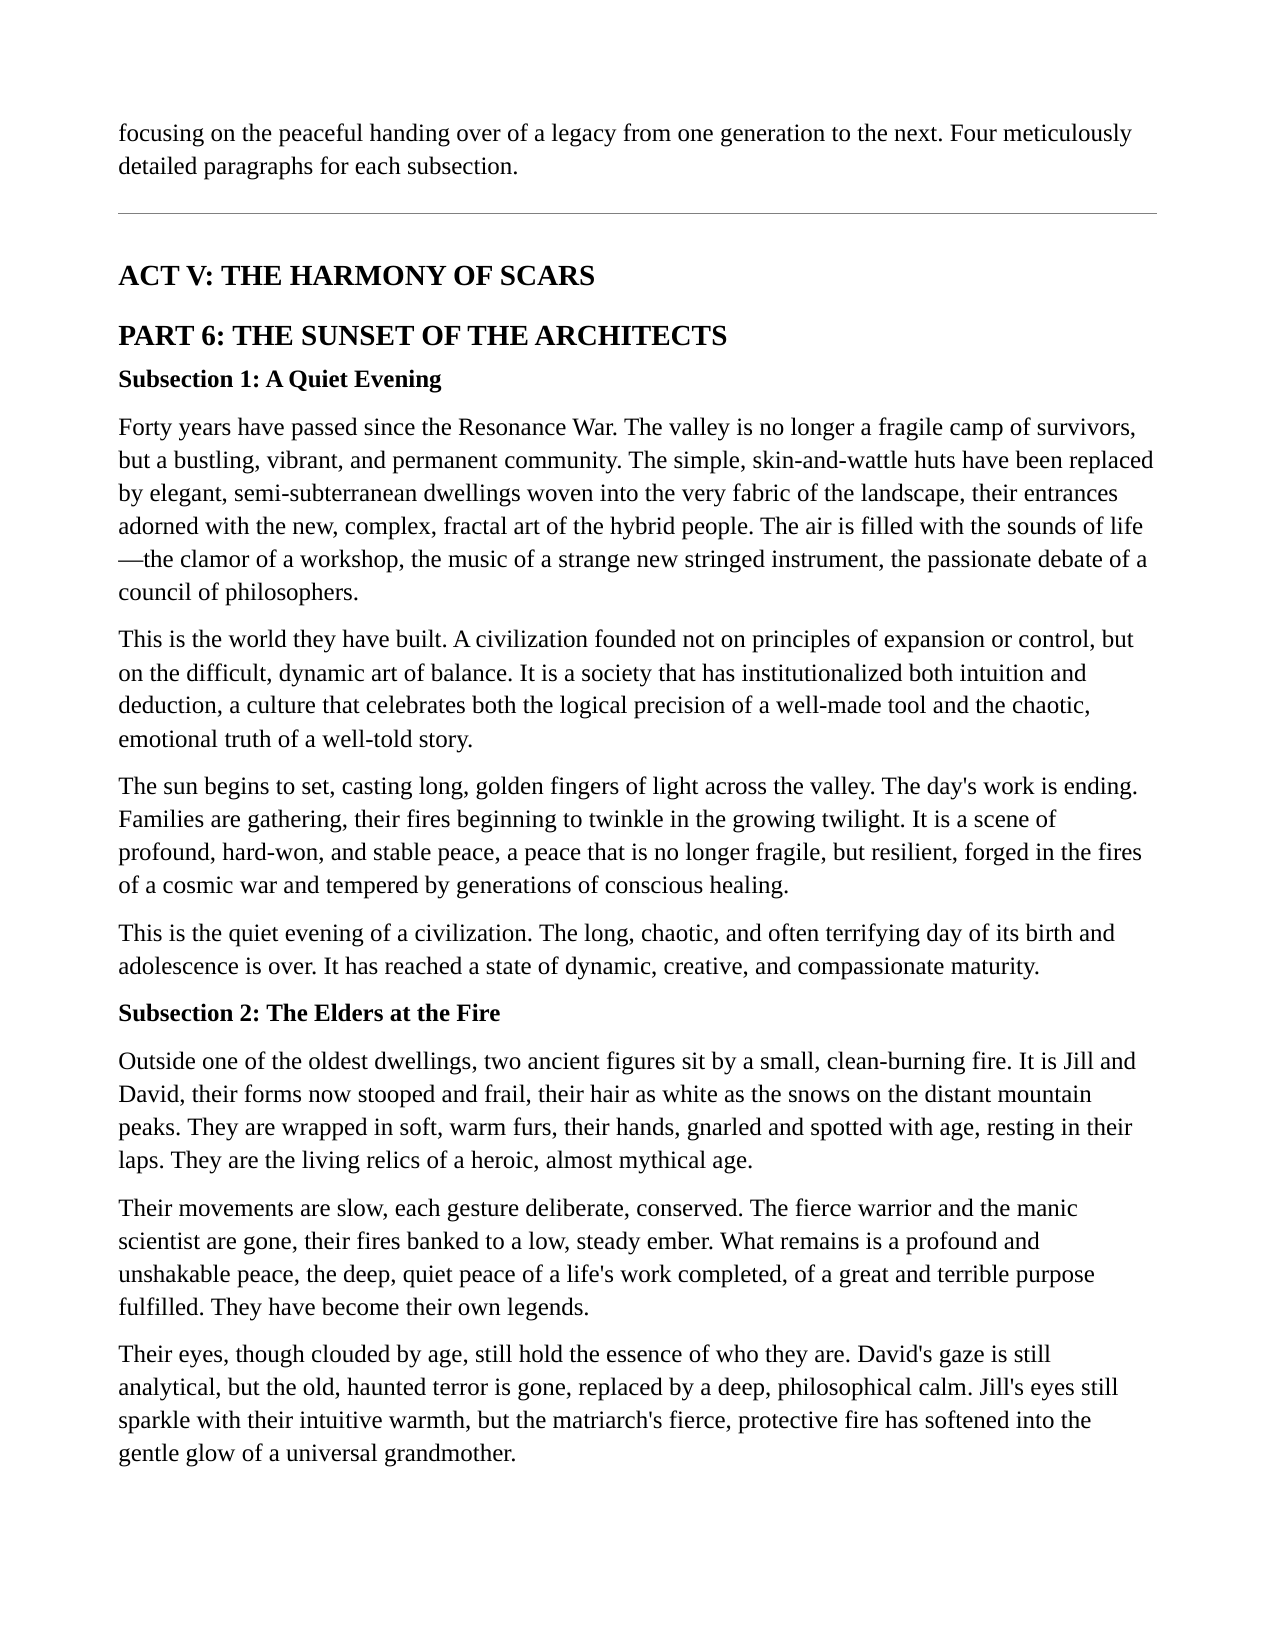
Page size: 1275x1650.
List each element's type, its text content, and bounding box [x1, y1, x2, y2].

text Their eyes, though clouded by age, still hold the essence of who they are. David's gaze is still analytical, but the old, haunted terror is gone, replaced by a deep, philosophical calm. Jill's eyes still sparkle with their intuitive warmth, but the matriarch's fierce, protective fire has softened into the gentle glow of a universal grandmother. [118, 1339, 1157, 1467]
text The sun begins to set, casting long, golden fingers of light across the valley. The day's work is ending. Families are gathering, their fires beginning to twinkle in the growing twilight. It is a scene of profound, hard-won, and stable peace, a peace that is no longer fragile, but resilient, forged in the fires of a cosmic war and tempered by generations of conscious healing. [118, 771, 1157, 899]
text This is the quiet evening of a civilization. The long, chaotic, and often terrifying day of its birth and adolescence is over. It has reached a state of dynamic, creative, and compassionate maturity. [118, 918, 1157, 980]
subtitle PART 6: THE SUNSET OF THE ARCHITECTS [118, 318, 1157, 352]
text focusing on the peaceful handing over of a legacy from one generation to the next. Four meticulously detailed paragraphs for each subsection. [118, 118, 1157, 180]
subtitle ACT V: THE HARMONY OF SCARS [118, 258, 1157, 291]
text This is the world they have built. A civilization founded not on principles of expansion or control, but on the difficult, dynamic art of balance. It is a society that has institutionalized both intuition and deduction, a culture that celebrates both the logical precision of a well-made tool and the chaotic, emotional truth of a well-told story. [118, 624, 1157, 752]
text Subsection 1: A Quiet Evening [118, 364, 1157, 393]
text Their movements are slow, each gesture deliberate, conserved. The fierce warrior and the manic scientist are gone, their fires banked to a low, steady ember. What remains is a profound and unshakable peace, the deep, quiet peace of a life's work completed, of a great and terrible purpose fulfilled. They have become their own legends. [118, 1193, 1157, 1321]
text Outside one of the oldest dwellings, two ancient figures sit by a small, clean-burning fire. It is Jill and David, their forms now stooped and frail, their hair as white as the snows on the distant mountain peaks. They are wrapped in soft, warm furs, their hands, gnarled and spotted with age, resting in their laps. They are the living relics of a heroic, almost mythical age. [118, 1046, 1157, 1174]
text Forty years have passed since the Resonance War. The valley is no longer a fragile camp of survivors, but a bustling, vibrant, and permanent community. The simple, skin-and-wattle huts have been replaced by elegant, semi-subterranean dwellings woven into the very fabric of the landscape, their entrances adorned with the new, complex, fractal art of the hybrid people. The air is filled with the sounds of life—the clamor of a workshop, the music of a strange new stringed instrument, the passionate debate of a council of philosophers. [118, 412, 1157, 606]
text Subsection 2: The Elders at the Fire [118, 998, 1157, 1027]
